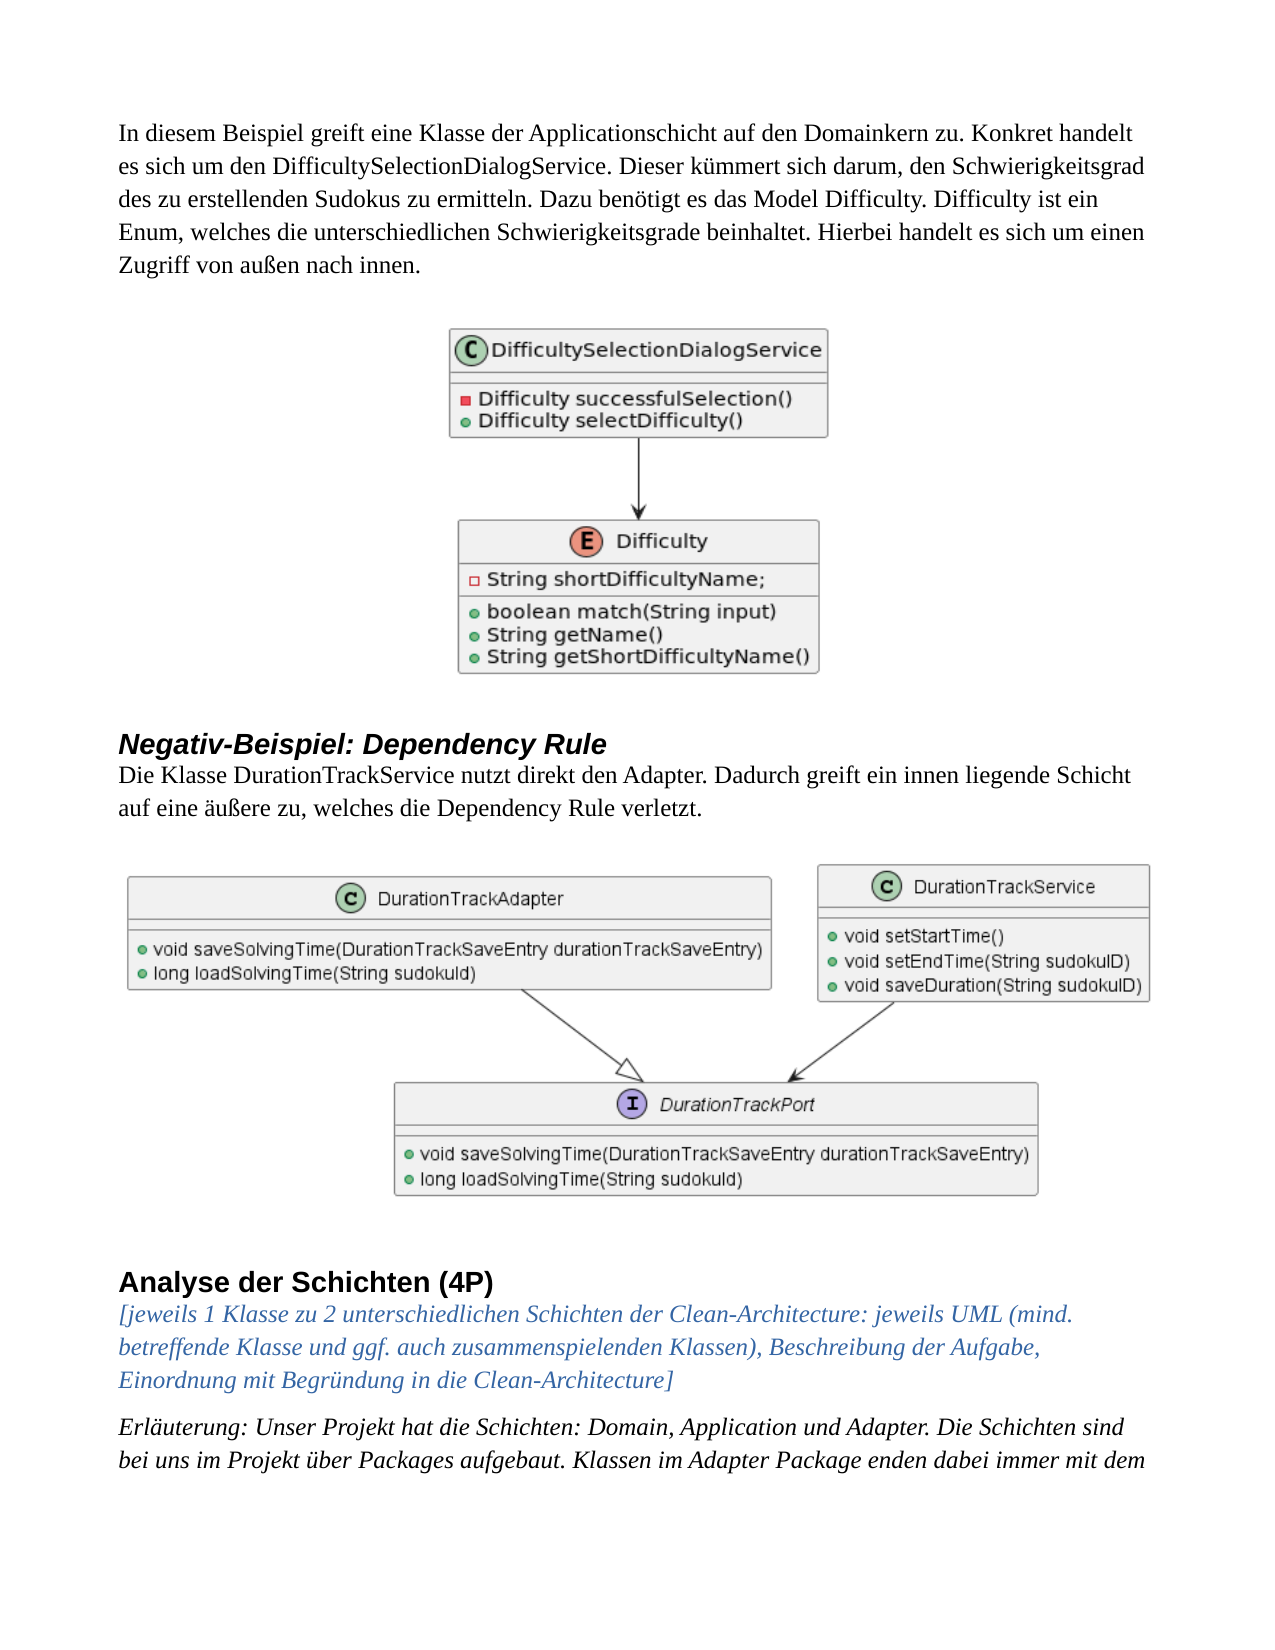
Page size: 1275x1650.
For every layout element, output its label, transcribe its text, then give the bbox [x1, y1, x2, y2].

subtitle Analyse der Schichten (4P) [118, 1265, 1157, 1299]
subtitle Negativ-Beispiel: Dependency Rule [118, 727, 1157, 760]
text Die Klasse DurationTrackService nutzt direkt den Adapter. Dadurch greift ein innen liegende Schicht auf eine äußere zu, welches die Dependency Rule verletzt. [118, 760, 1157, 822]
text In diesem Beispiel greift eine Klasse der Applicationschicht auf den Domainkern zu. Konkret handelt es sich um den DifficultySelectionDialogService. Dieser kümmert sich darum, den Schwierigkeitsgrad des zu erstellenden Sudokus zu ermitteln. Dazu benötigt es das Model Difficulty. Difficulty ist ein Enum, welches die unterschiedlichen Schwierigkeitsgrade beinhaltet. Hierbei handelt es sich um einen Zugriff von außen nach innen. [118, 118, 1157, 279]
text Erläuterung: Unser Projekt hat die Schichten: Domain, Application und Adapter. Die Schichten sind bei uns im Projekt über Packages aufgebaut. Klassen im Adapter Package enden dabei immer mit dem [118, 1412, 1157, 1474]
text [jeweils 1 Klasse zu 2 unterschiedlichen Schichten der Clean-Architecture: jeweils UML (mind. betreffende Klasse und ggf. auch zusammenspielenden Klassen), Beschreibung der Aufgabe, Einordnung mit Begründung in die Clean-Architecture] [118, 1299, 1157, 1393]
